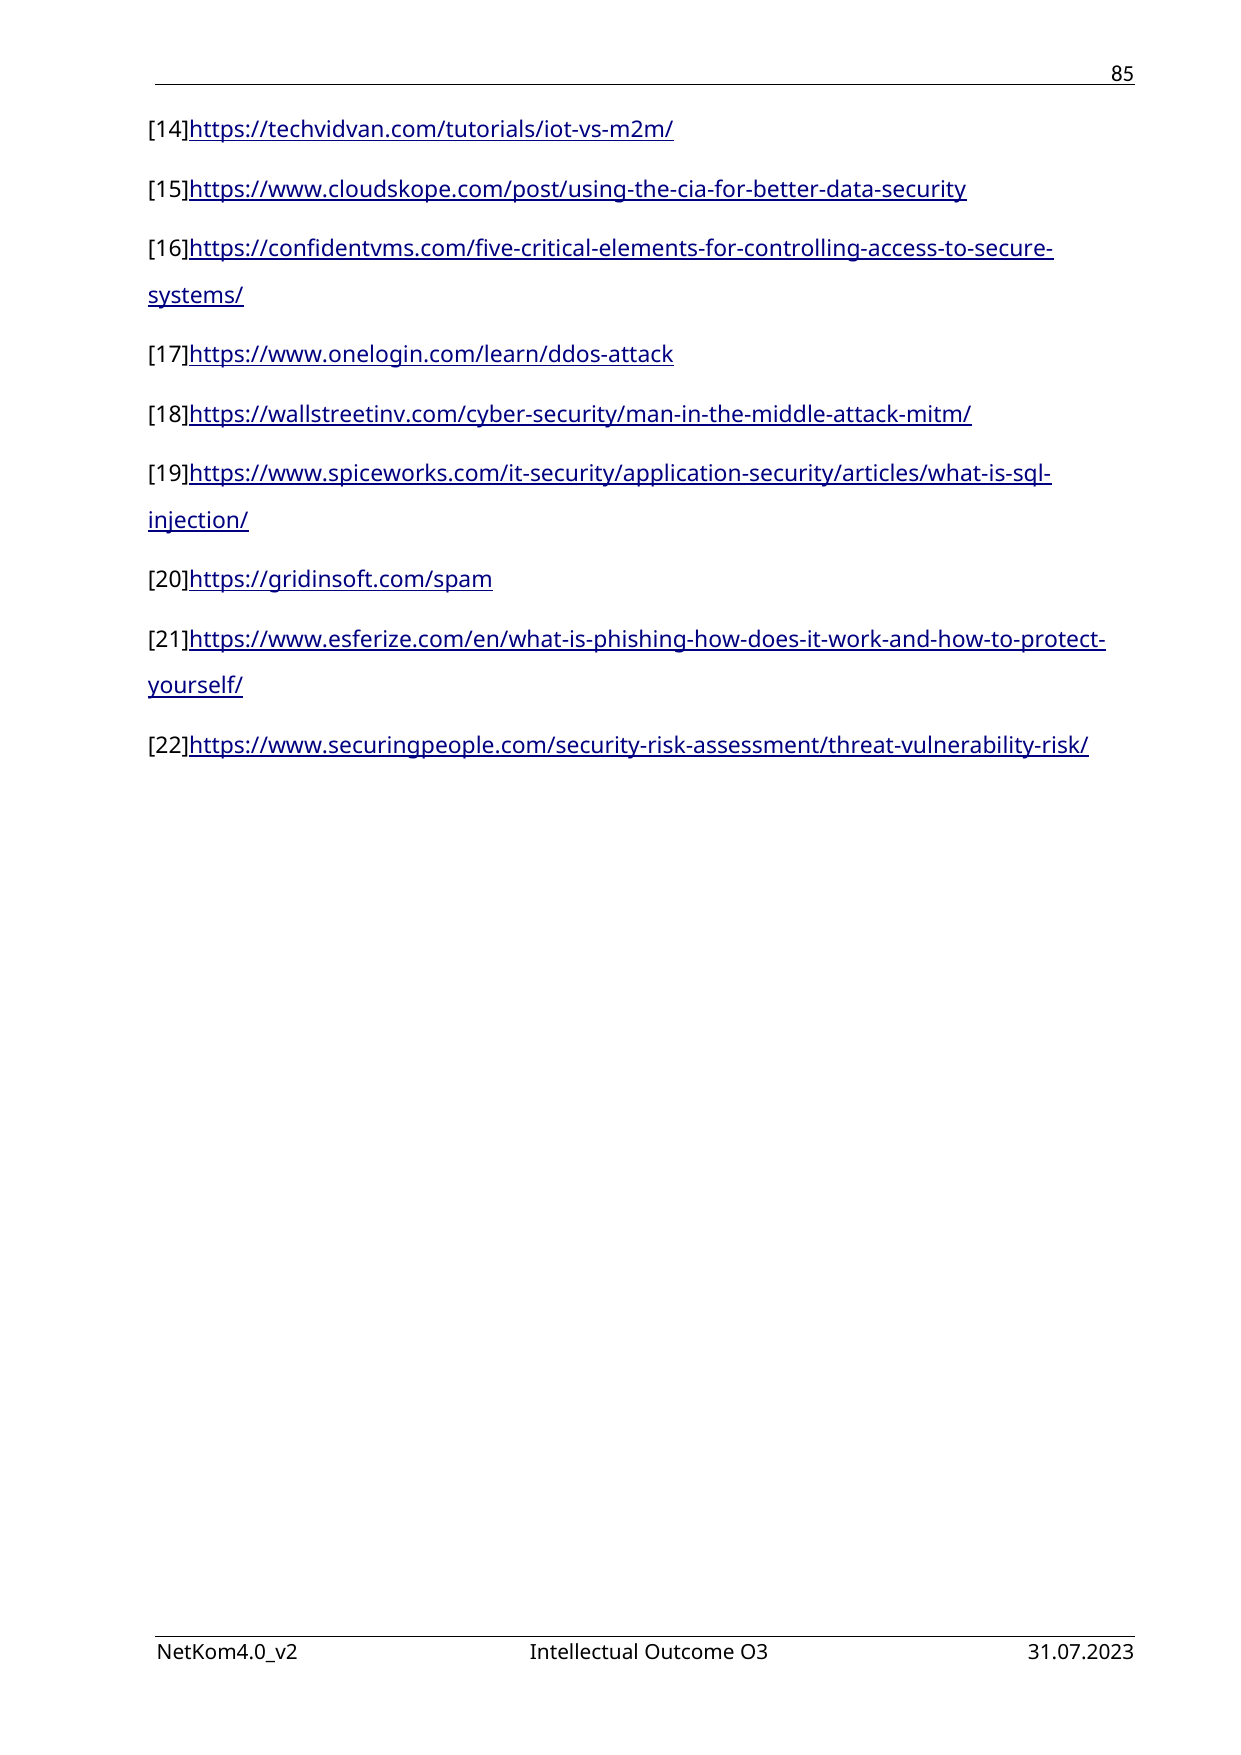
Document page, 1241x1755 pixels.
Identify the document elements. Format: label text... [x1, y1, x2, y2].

text [21]https://www.esferize.com/en/what-is-phishing-how-does-it-work-and-how-to-protect-yourself/ [148, 622, 1122, 701]
text [15]https://www.cloudskope.com/post/using-the-cia-for-better-data-security [148, 172, 1122, 204]
text [20]https://gridinsoft.com/spam [148, 563, 1122, 594]
text [19]https://www.spiceworks.com/it-security/application-security/articles/what-is-sql-injection/ [148, 457, 1122, 535]
text [14]https://techvidvan.com/tutorials/iot-vs-m2m/ [148, 113, 1122, 144]
text [16]https://confidentvms.com/five-critical-elements-for-controlling-access-to-secure-systems/ [148, 232, 1122, 310]
text [18]https://wallstreetinv.com/cyber-security/man-in-the-middle-attack-mitm/ [148, 397, 1122, 429]
text [17]https://www.onelogin.com/learn/ddos-attack [148, 338, 1122, 369]
text [22]https://www.securingpeople.com/security-risk-assessment/threat-vulnerability-risk/ [148, 729, 1122, 760]
